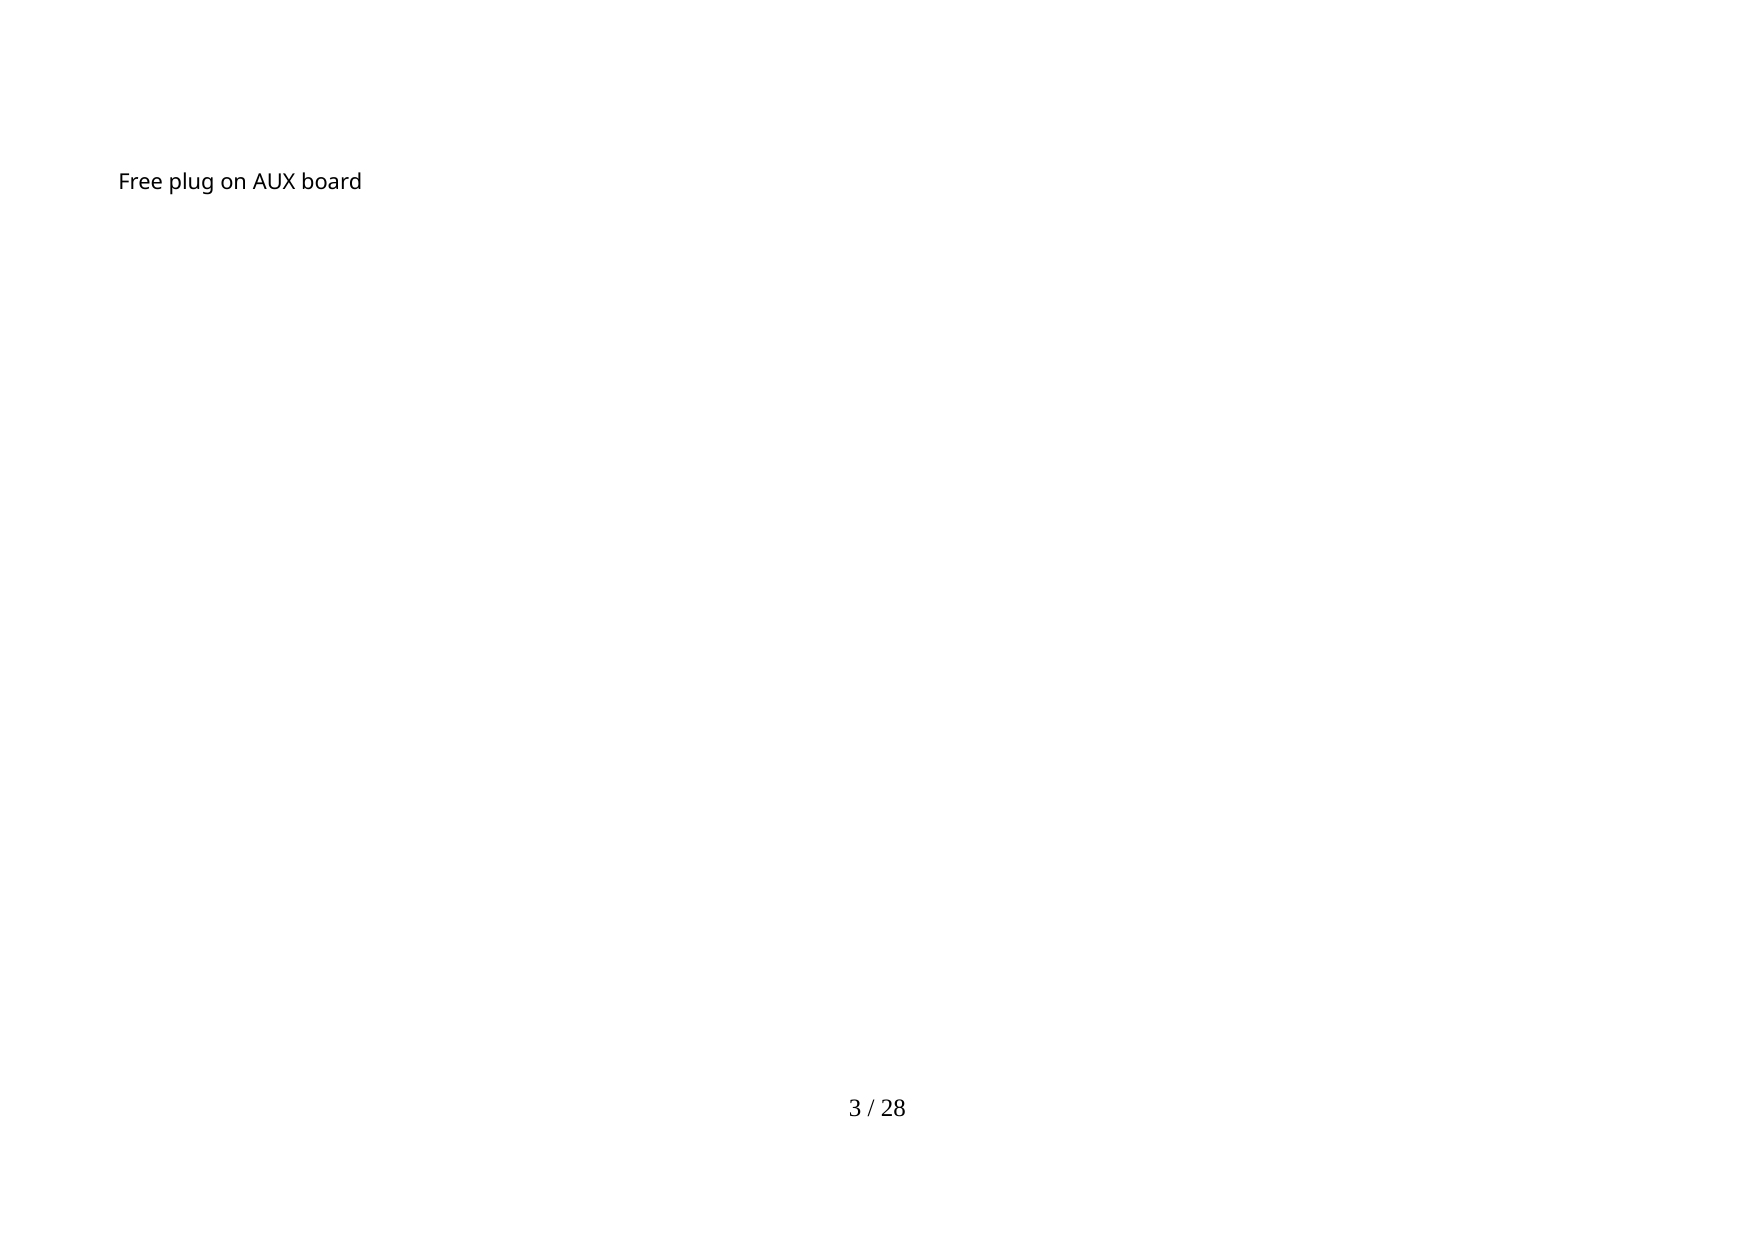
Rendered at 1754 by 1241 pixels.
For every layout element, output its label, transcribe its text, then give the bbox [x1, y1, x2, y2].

text Free plug on AUX board [118, 166, 1636, 196]
